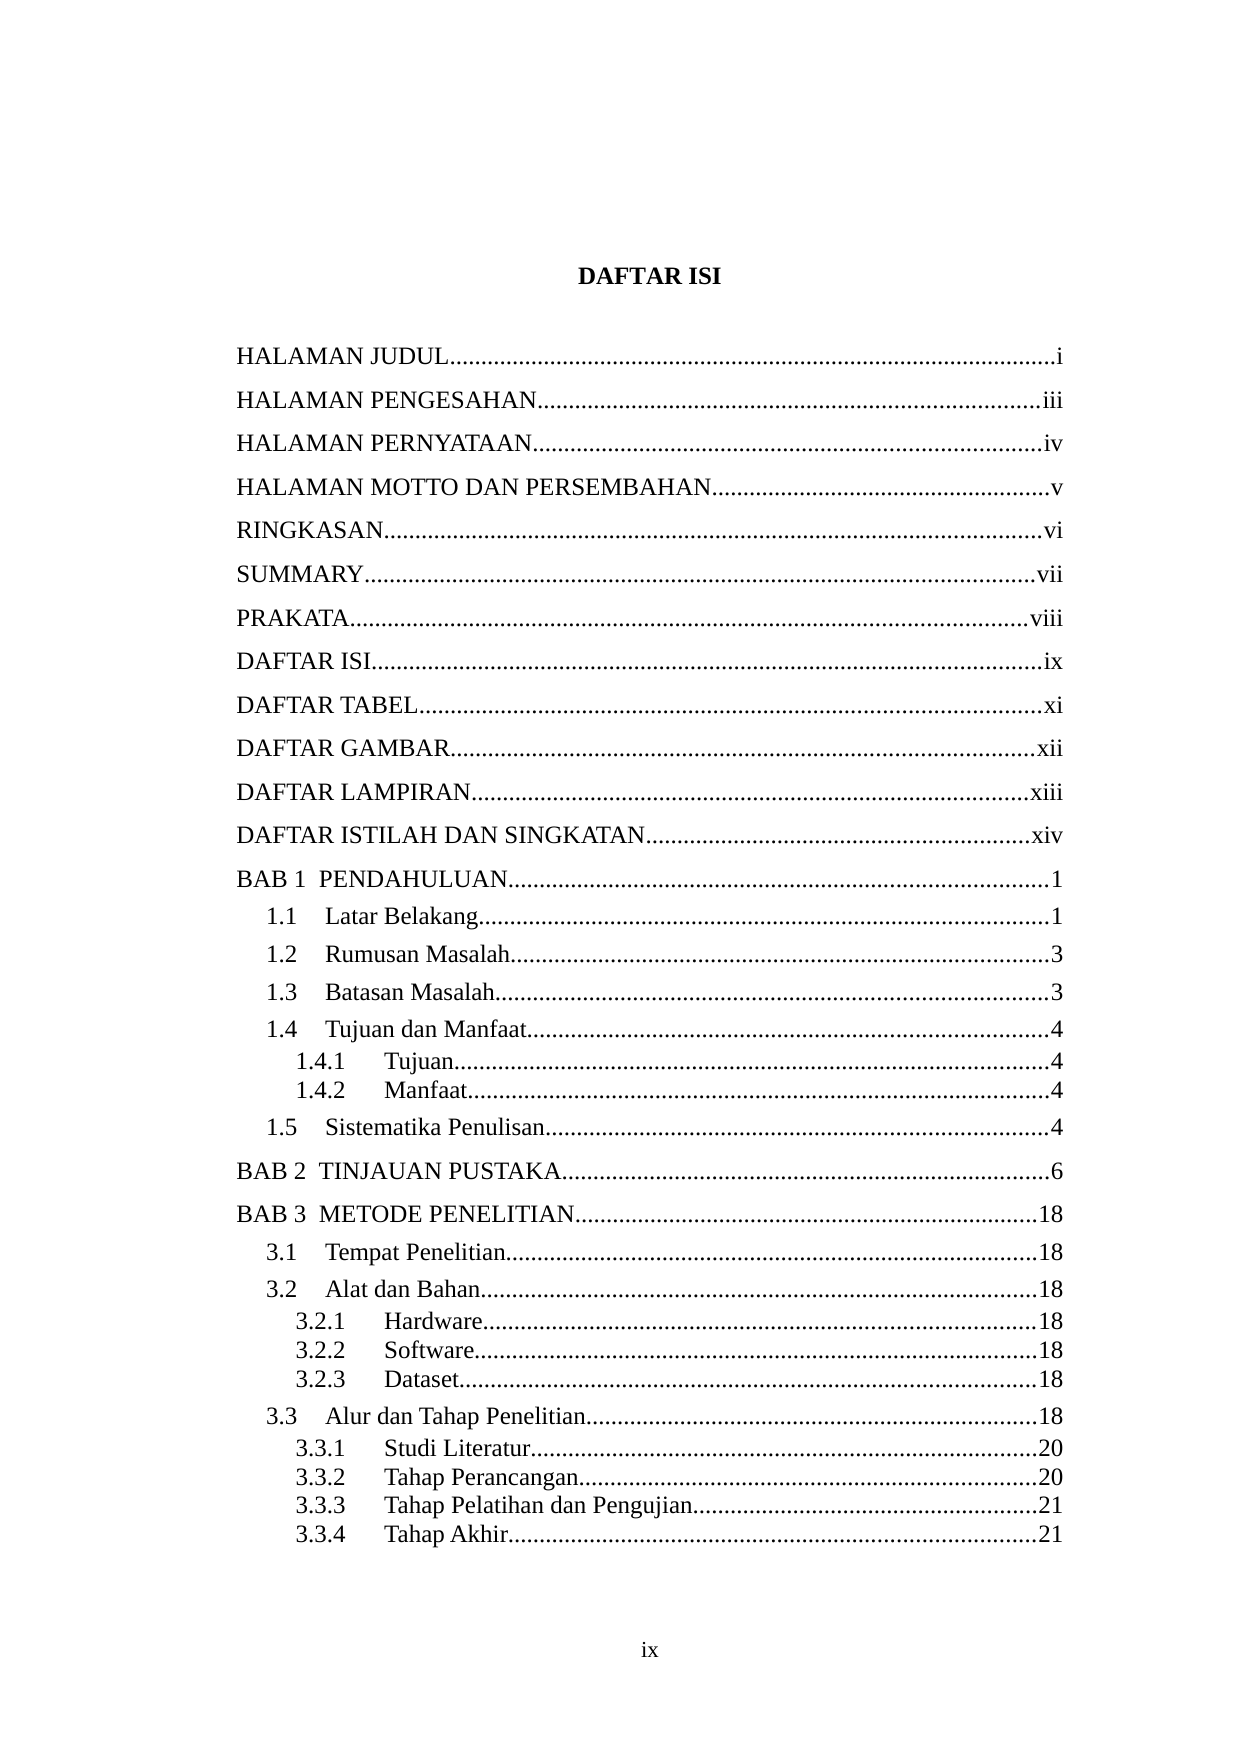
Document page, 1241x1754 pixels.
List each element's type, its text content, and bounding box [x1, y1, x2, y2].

text 3.2.3 Dataset 18 [295, 1364, 1063, 1392]
text 3.3 Alur dan Tahap Penelitian 18 [266, 1401, 1063, 1430]
text HALAMAN JUDUL i [236, 341, 1063, 370]
text DAFTAR ISI ix [236, 646, 1063, 675]
text 3.2.1 Hardware 18 [295, 1306, 1063, 1335]
text DAFTAR LAMPIRAN xiii [236, 777, 1063, 806]
text DAFTAR TABEL xi [236, 690, 1063, 718]
text 1.4.1 Tujuan 4 [295, 1046, 1063, 1075]
text 3.2.2 Software 18 [295, 1335, 1063, 1364]
text HALAMAN PENGESAHAN iii [236, 385, 1063, 414]
text HALAMAN PERNYATAAN iv [236, 428, 1063, 457]
text BAB 1 PENDAHULUAN 1 [236, 864, 1063, 893]
text 1.3 Batasan Masalah 3 [266, 977, 1063, 1005]
text HALAMAN MOTTO DAN PERSEMBAHAN v [236, 472, 1063, 501]
text RINGKASAN vi [236, 516, 1063, 544]
subtitle DAFTAR ISI [236, 261, 1063, 290]
text 3.3.4 Tahap Akhir 21 [295, 1519, 1063, 1548]
text 1.4 Tujuan dan Manfaat 4 [266, 1014, 1063, 1043]
text BAB 3 METODE PENELITIAN 18 [236, 1199, 1063, 1228]
text SUMMARY vii [236, 559, 1063, 588]
text 1.2 Rumusan Masalah 3 [266, 939, 1063, 968]
text 3.3.2 Tahap Perancangan 20 [295, 1462, 1063, 1491]
text 3.3.1 Studi Literatur 20 [295, 1433, 1063, 1462]
text DAFTAR ISTILAH DAN SINGKATAN xiv [236, 820, 1063, 849]
text 3.3.3 Tahap Pelatihan dan Pengujian 21 [295, 1491, 1063, 1519]
text 3.1 Tempat Penelitian 18 [266, 1237, 1063, 1266]
text PRAKATA viii [236, 603, 1063, 631]
text 1.5 Sistematika Penulisan 4 [266, 1112, 1063, 1141]
text BAB 2 TINJAUAN PUSTAKA 6 [236, 1156, 1063, 1184]
text 1.4.2 Manfaat 4 [295, 1075, 1063, 1103]
text 3.2 Alat dan Bahan 18 [266, 1274, 1063, 1303]
text 1.1 Latar Belakang 1 [266, 901, 1063, 930]
text DAFTAR GAMBAR xii [236, 733, 1063, 762]
